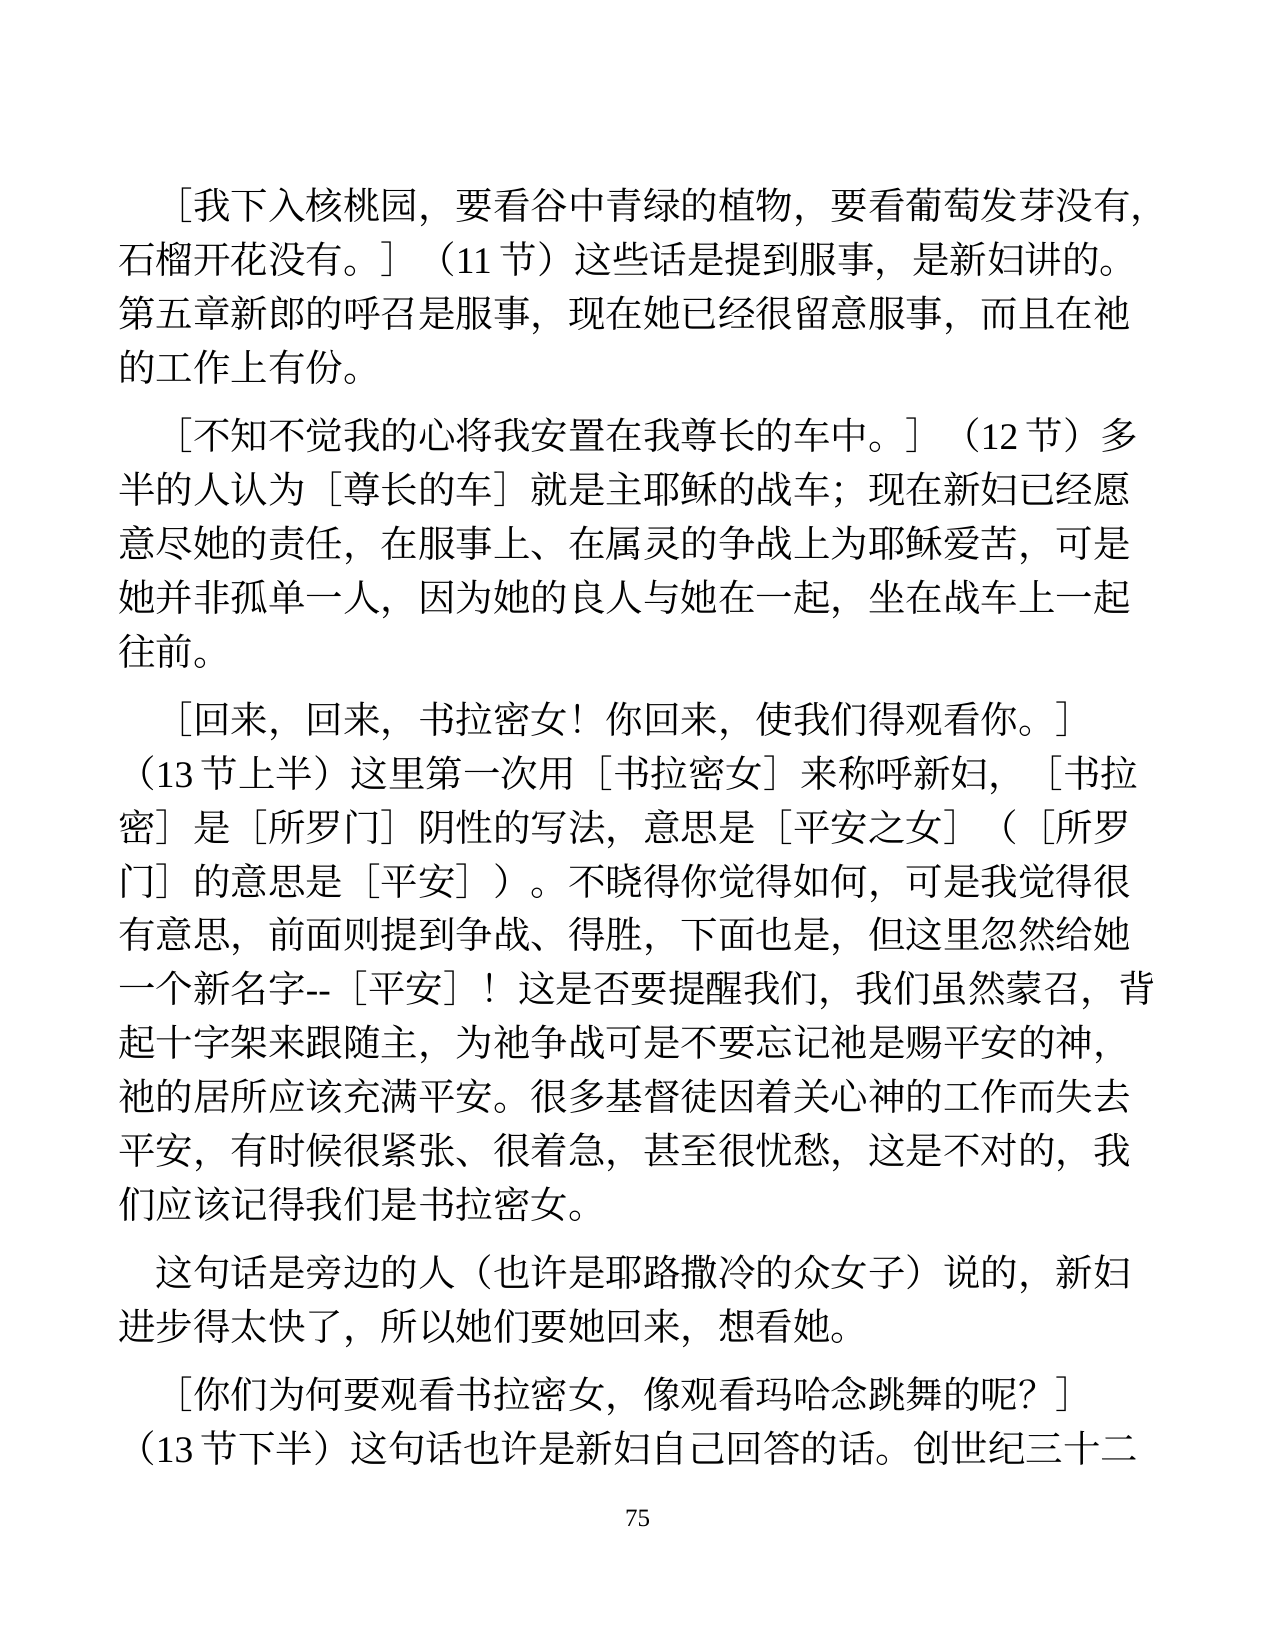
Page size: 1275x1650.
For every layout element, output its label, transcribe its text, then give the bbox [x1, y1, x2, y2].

text 这句话是旁边的人（也许是耶路撒冷的众女子）说的，新妇进步得太快了，所以她们要她回来，想看她。 [118, 1243, 1157, 1351]
text ［你们为何要观看书拉密女，像观看玛哈念跳舞的呢？］（13节下半）这句话也许是新妇自己回答的话。创世纪三十二 [118, 1366, 1157, 1473]
text ［不知不觉我的心将我安置在我尊长的车中。］（12节）多半的人认为［尊长的车］就是主耶稣的战车；现在新妇已经愿意尽她的责任，在服事上、在属灵的争战上为耶稣爱苦，可是她并非孤单一人，因为她的良人与她在一起，坐在战车上一起往前。 [118, 406, 1157, 676]
text ［我下入核桃园，要看谷中青绿的植物，要看葡萄发芽没有，石榴开花没有。］（11节）这些话是提到服事，是新妇讲的。第五章新郎的呼召是服事，现在她已经很留意服事，而且在祂的工作上有份。 [118, 176, 1157, 392]
text ［回来，回来，书拉密女！你回来，使我们得观看你。］（13节上半）这里第一次用［书拉密女］来称呼新妇，［书拉密］是［所罗门］阴性的写法，意思是［平安之女］（［所罗门］的意思是［平安］）。不晓得你觉得如何，可是我觉得很有意思，前面则提到争战、得胜，下面也是，但这里忽然给她一个新名字--［平安］！这是否要提醒我们，我们虽然蒙召，背起十字架来跟随主，为祂争战可是不要忘记祂是赐平安的神，祂的居所应该充满平安。很多基督徒因着关心神的工作而失去平安，有时候很紧张、很着急，甚至很忧愁，这是不对的，我们应该记得我们是书拉密女。 [118, 690, 1157, 1229]
